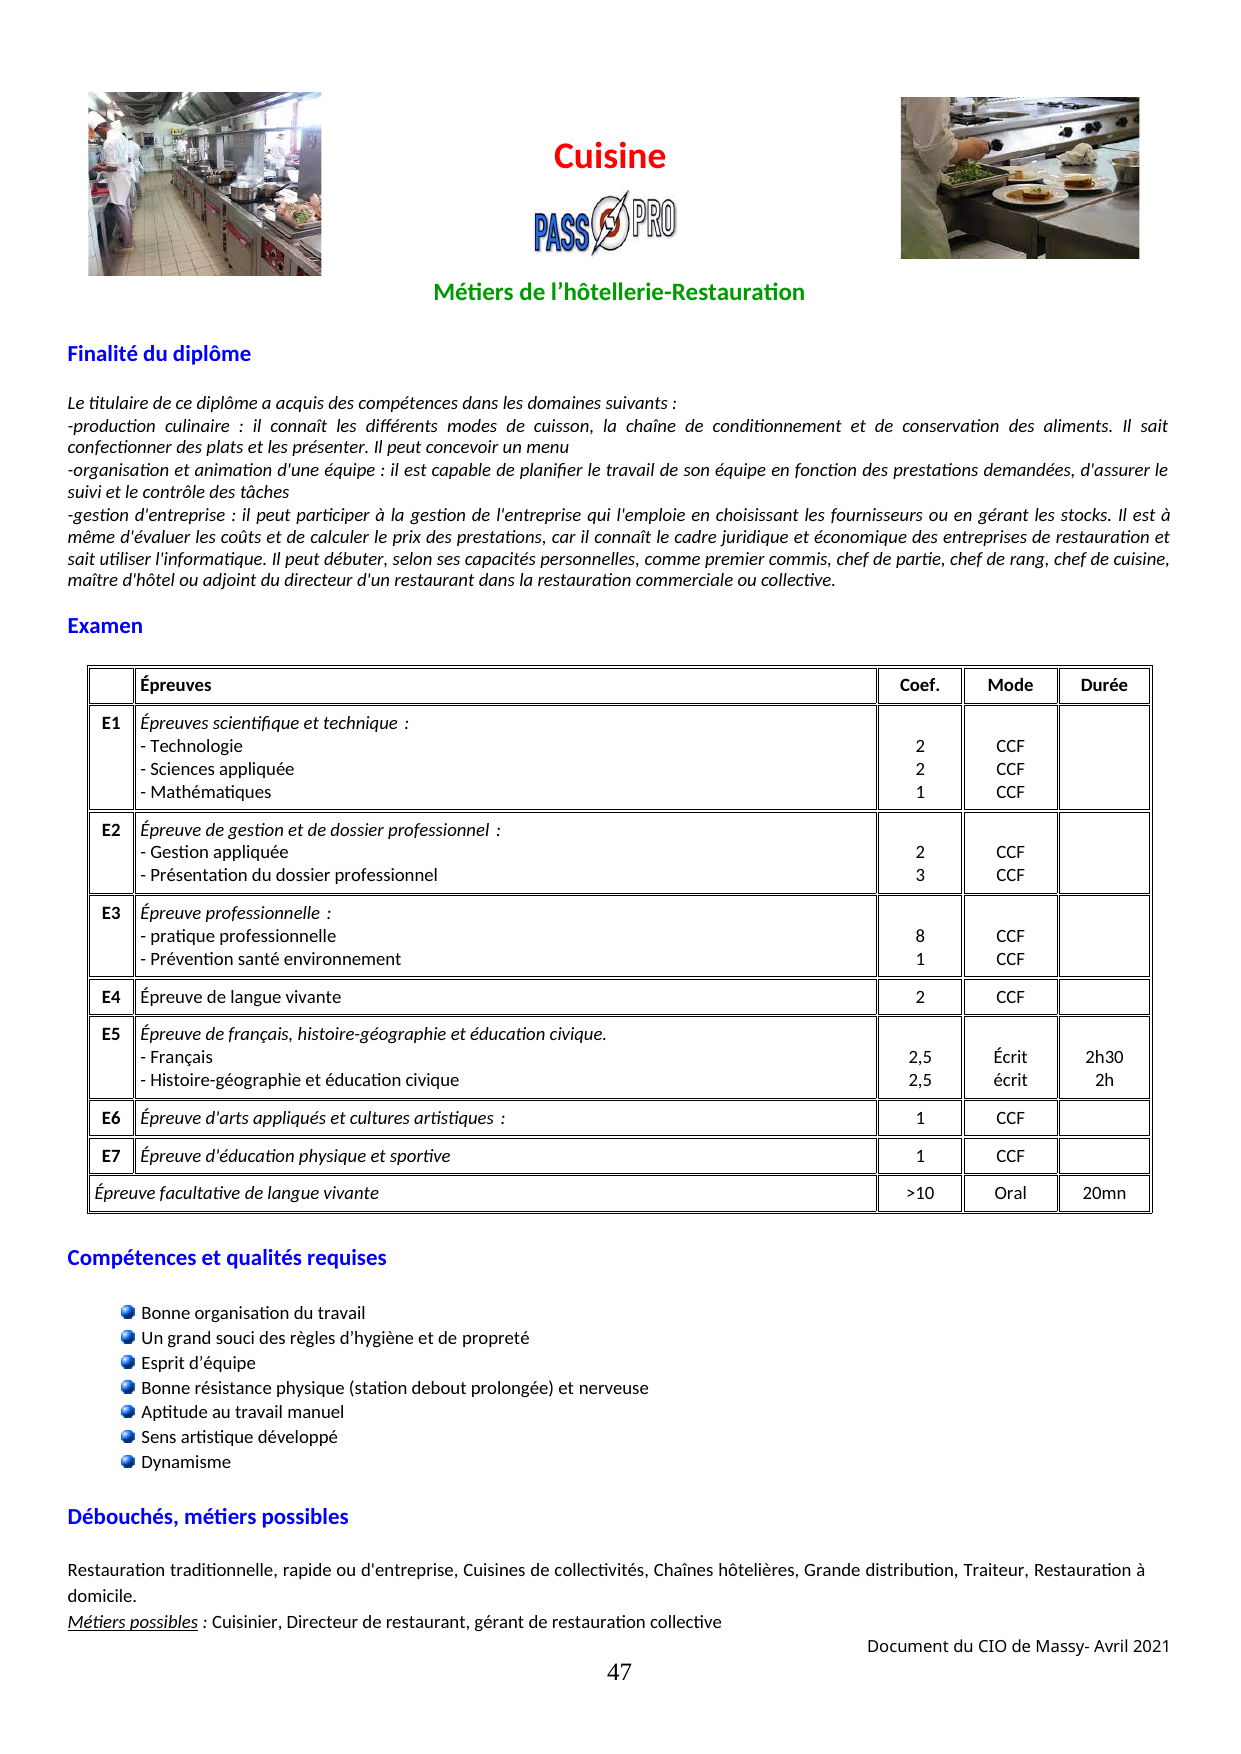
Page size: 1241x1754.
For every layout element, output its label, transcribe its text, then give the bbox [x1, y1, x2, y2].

subtitle Débouchés, métiers possibles [67, 1502, 1171, 1530]
table_cell Oral [965, 1176, 1057, 1211]
table_cell 8 1 [879, 896, 961, 976]
picture [121, 1305, 135, 1319]
list Sens artistique développé [121, 1424, 1171, 1449]
table_cell Épreuve d'éducation physique et sportive [136, 1139, 876, 1173]
text Examen [67, 612, 1171, 640]
text Compétences et qualités requises [67, 1243, 1171, 1272]
table_cell E3 [90, 896, 133, 976]
list Un grand souci des règles d’hygiène et de propreté [121, 1325, 1171, 1349]
table_cell E2 [90, 813, 133, 893]
table_cell 2 [879, 980, 961, 1014]
list Aptitude au travail manuel [121, 1399, 1171, 1424]
list Esprit d’équipe [121, 1349, 1171, 1374]
list Restauration traditionnelle, rapide ou d'entreprise, Cuisines de collectivités, Chaînes hôtelières, Grande distribution, Traiteur, Restauration à domicile. [67, 1558, 1148, 1607]
table_cell [1060, 1101, 1149, 1135]
table_cell E1 [90, 706, 133, 809]
picture [121, 1330, 135, 1344]
table_cell 2,5 2,5 [879, 1017, 961, 1098]
table_cell 20mn [1060, 1176, 1149, 1211]
text -organisation et animation d'une équipe : il est capable de planifier le travail de son équipe en fonction des prestations demandées, d'assurer le suivi et le contrôle des tâches [67, 458, 1171, 503]
table_cell E5 [90, 1017, 133, 1098]
subtitle Le titulaire de ce diplôme a acquis des compétences dans les domaines suivants : [67, 391, 1171, 414]
table_cell 1 [879, 1139, 961, 1173]
picture [900, 97, 1140, 259]
table_cell CCF [965, 1101, 1057, 1135]
table_cell Épreuves scientifique et technique : - Technologie - Sciences appliquée - Mathématiques [136, 706, 876, 809]
table_cell [1060, 896, 1149, 976]
table_header Durée [1060, 669, 1149, 703]
list Bonne organisation du travail [121, 1299, 1171, 1325]
text Finalité du diplôme [67, 339, 1171, 367]
table_cell Épreuve de langue vivante [136, 980, 876, 1014]
table_cell [1060, 813, 1149, 893]
table_cell E6 [90, 1101, 133, 1135]
table_cell 2 3 [879, 813, 961, 893]
list Bonne résistance physique (station debout prolongée) et nerveuse [121, 1374, 1171, 1399]
table_header [90, 669, 133, 703]
table_cell Épreuve facultative de langue vivante [90, 1176, 876, 1211]
table_cell 2h30 2h [1060, 1017, 1149, 1098]
table_cell Écrit écrit [965, 1017, 1057, 1098]
table_header Mode [965, 669, 1057, 703]
text -production culinaire : il connaît les différents modes de cuisson, la chaîne de conditionnement et de conservation des aliments. Il sait confectionner des plats et les présenter. Il peut concevoir un menu [67, 414, 1171, 458]
table_cell CCF [965, 1139, 1057, 1173]
text Métiers de l’hôtellerie-Restauration [67, 130, 1171, 306]
table_cell Épreuve d'arts appliqués et cultures artistiques : [136, 1101, 876, 1135]
table_cell [1060, 706, 1149, 809]
table_cell [1060, 1139, 1149, 1173]
table_cell [1060, 980, 1149, 1014]
table_cell Épreuve de gestion et de dossier professionnel : - Gestion appliquée - Présentation du dossier professionnel [136, 813, 876, 893]
picture [121, 1430, 135, 1443]
picture [121, 1355, 135, 1369]
table_cell Épreuve professionnelle : - pratique professionnelle - Prévention santé environnement [136, 896, 876, 976]
picture [523, 188, 689, 261]
table_header Coef. [879, 669, 961, 703]
picture [121, 1455, 135, 1468]
table_cell Épreuve de français, histoire-géographie et éducation civique. - Français - Histoire-géographie et éducation civique [136, 1017, 876, 1098]
text -gestion d'entreprise : il peut participer à la gestion de l'entreprise qui l'emploie en choisissant les fournisseurs ou en gérant les stocks. Il est à même d'évaluer les coûts et de calculer le prix des prestations, car il connaît le cadre juridique et économique des entreprises de restauration et sait utiliser l'informatique. Il peut débuter, selon ses capacités personnelles, comme premier commis, chef de partie, chef de rang, chef de cuisine, maître d'hôtel ou adjoint du directeur d'un restaurant dans la restauration commerciale ou collective. [67, 503, 1171, 591]
table_cell 2 2 1 [879, 706, 961, 809]
table_cell CCF [965, 980, 1057, 1014]
table_cell CCF CCF CCF [965, 706, 1057, 809]
table_header Épreuves [136, 669, 876, 703]
table_cell E4 [90, 980, 133, 1014]
picture [121, 1405, 135, 1418]
table_cell CCF CCF [965, 896, 1057, 976]
table_cell CCF CCF [965, 813, 1057, 893]
table_cell E7 [90, 1139, 133, 1173]
picture [121, 1380, 135, 1394]
list Dynamisme [121, 1449, 1171, 1474]
list Métiers possibles : Cuisinier, Directeur de restaurant, gérant de restauration collective [67, 1611, 1148, 1633]
table_cell >10 [879, 1176, 961, 1211]
table_cell 1 [879, 1101, 961, 1135]
picture [88, 92, 322, 276]
